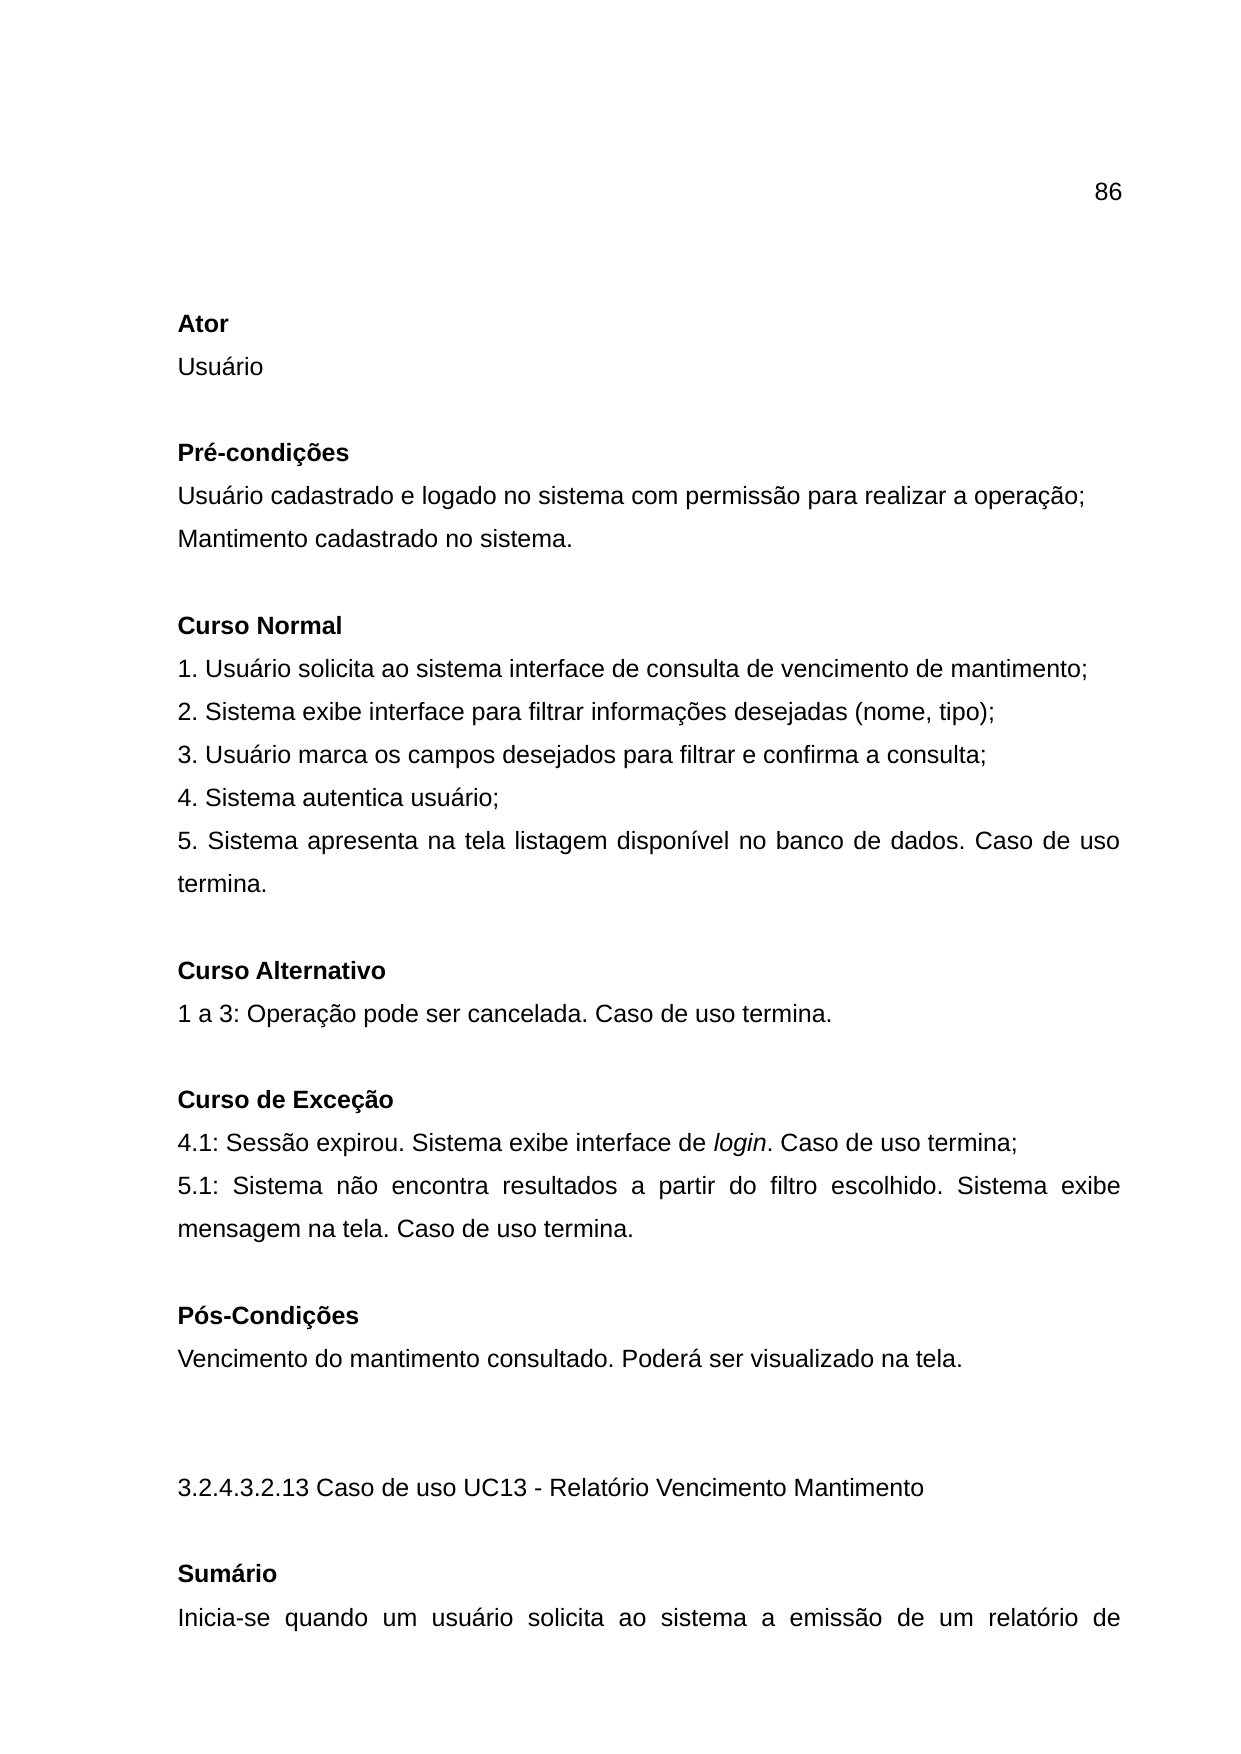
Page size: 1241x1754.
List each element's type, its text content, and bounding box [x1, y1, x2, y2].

text 5.1: Sistema não encontra resultados a partir do filtro escolhido. Sistema exibe mensagem na tela. Caso de uso termina. [177, 1171, 1122, 1243]
text 4.1: Sessão expirou. Sistema exibe interface de login. Caso de uso termina; [177, 1128, 1122, 1157]
text 3. Usuário marca os campos desejados para filtrar e confirma a consulta; [177, 740, 1122, 769]
text 1 a 3: Operação pode ser cancelada. Caso de uso termina. [177, 999, 1122, 1028]
text 4. Sistema autentica usuário; [177, 783, 1122, 812]
text Ator [177, 309, 1122, 338]
text Curso Normal [177, 611, 1122, 639]
text 1. Usuário solicita ao sistema interface de consulta de vencimento de mantimento; [177, 654, 1122, 683]
text Usuário cadastrado e logado no sistema com permissão para realizar a operação; [177, 481, 1122, 510]
text 5. Sistema apresenta na tela listagem disponível no banco de dados. Caso de uso termina. [177, 826, 1122, 898]
text Inicia-se quando um usuário solicita ao sistema a emissão de um relatório de [177, 1603, 1122, 1631]
text Curso Alternativo [177, 956, 1122, 984]
text Pré-condições [177, 438, 1122, 467]
text Sumário [177, 1559, 1122, 1588]
text Vencimento do mantimento consultado. Poderá ser visualizado na tela. [177, 1344, 1122, 1373]
text 3.2.4.3.2.13 Caso de uso UC13 - Relatório Vencimento Mantimento [177, 1473, 1122, 1502]
text Curso de Exceção [177, 1085, 1122, 1114]
text Mantimento cadastrado no sistema. [177, 524, 1122, 553]
text Usuário [177, 352, 1122, 381]
text 2. Sistema exibe interface para filtrar informações desejadas (nome, tipo); [177, 697, 1122, 726]
text Pós-Condições [177, 1301, 1122, 1329]
